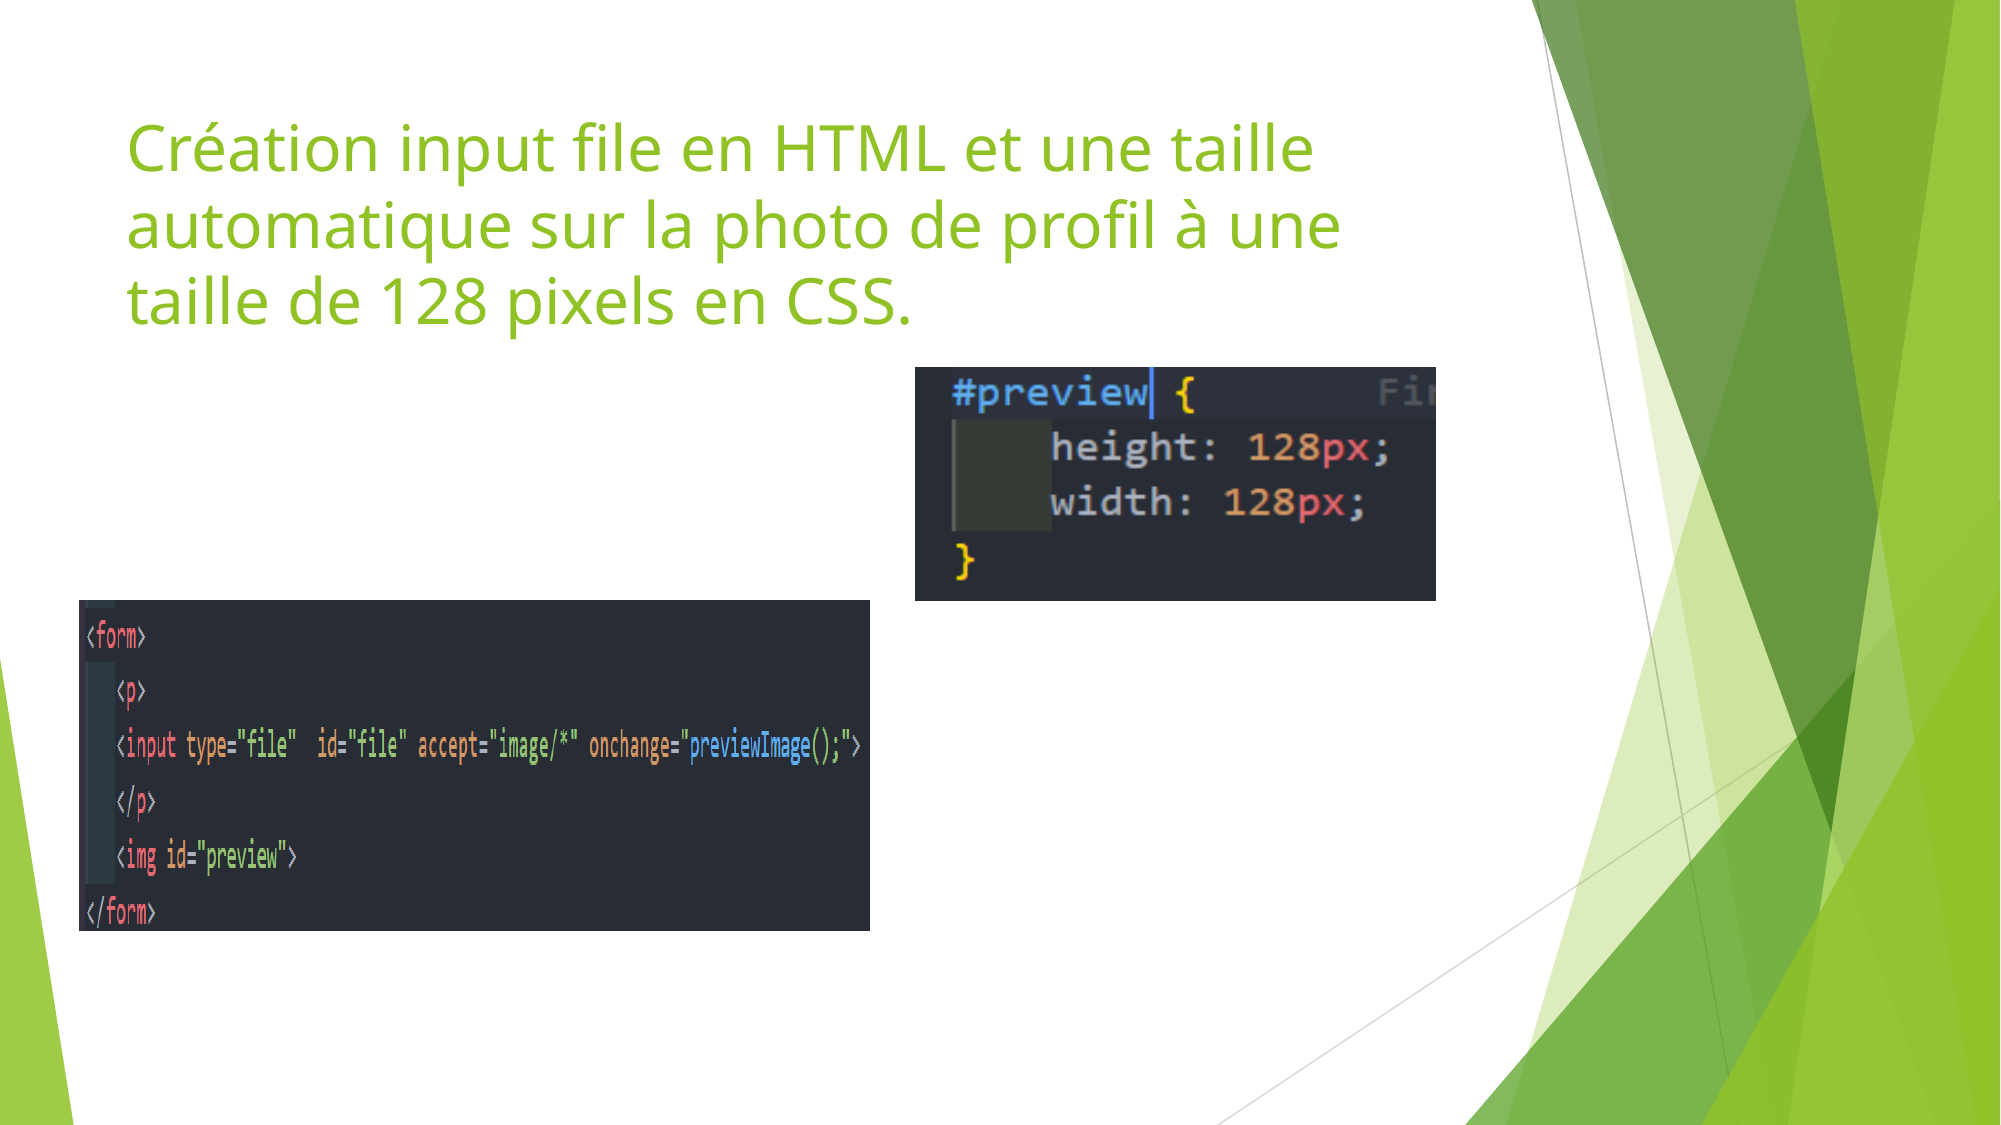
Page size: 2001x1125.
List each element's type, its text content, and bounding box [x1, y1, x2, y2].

picture [915, 367, 1436, 601]
title Création input file en HTML et une taille automatique sur la photo de profil à une taille de 128 pixels en CSS. [111, 99, 1512, 347]
picture [79, 600, 870, 931]
